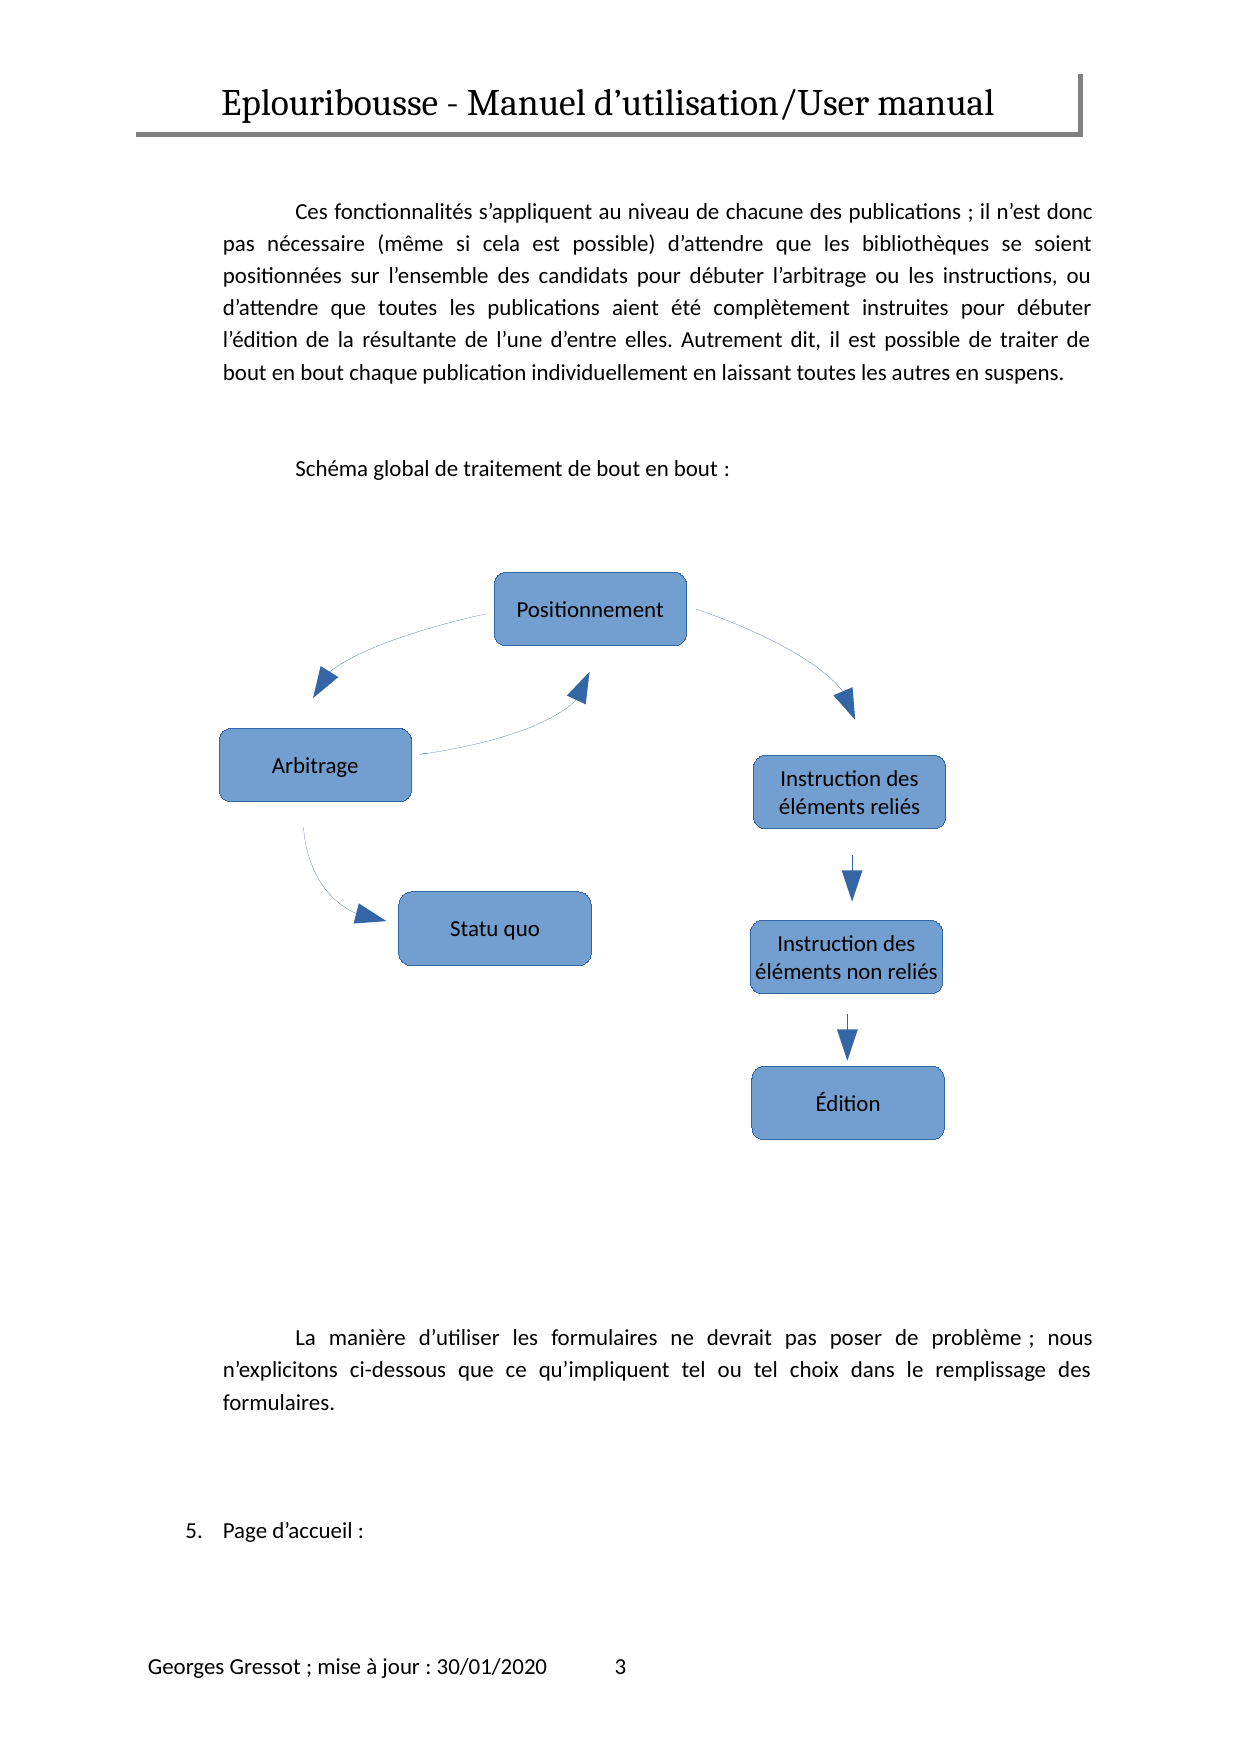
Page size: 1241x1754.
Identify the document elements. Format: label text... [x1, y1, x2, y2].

list Page d’accueil : [185, 1516, 1093, 1544]
list La manière d’utiliser les formulaires ne devrait pas poser de problème ; nous n’explicitons ci-dessous que ce qu’impliquent tel ou tel choix dans le remplissage des formulaires. [223, 1323, 1093, 1416]
list Schéma global de traitement de bout en bout : [223, 454, 1093, 482]
list Ces fonctionnalités s’appliquent au niveau de chacune des publications ; il n’est donc pas nécessaire (même si cela est possible) d’attendre que les bibliothèques se soient positionnées sur l’ensemble des candidats pour débuter l’arbitrage ou les instructions, ou d’attendre que toutes les publications aient été complètement instruites pour débuter l’édition de la résultante de l’une d’entre elles. Autrement dit, il est possible de traiter de bout en bout chaque publication individuellement en laissant toutes les autres en suspens. [223, 197, 1093, 386]
